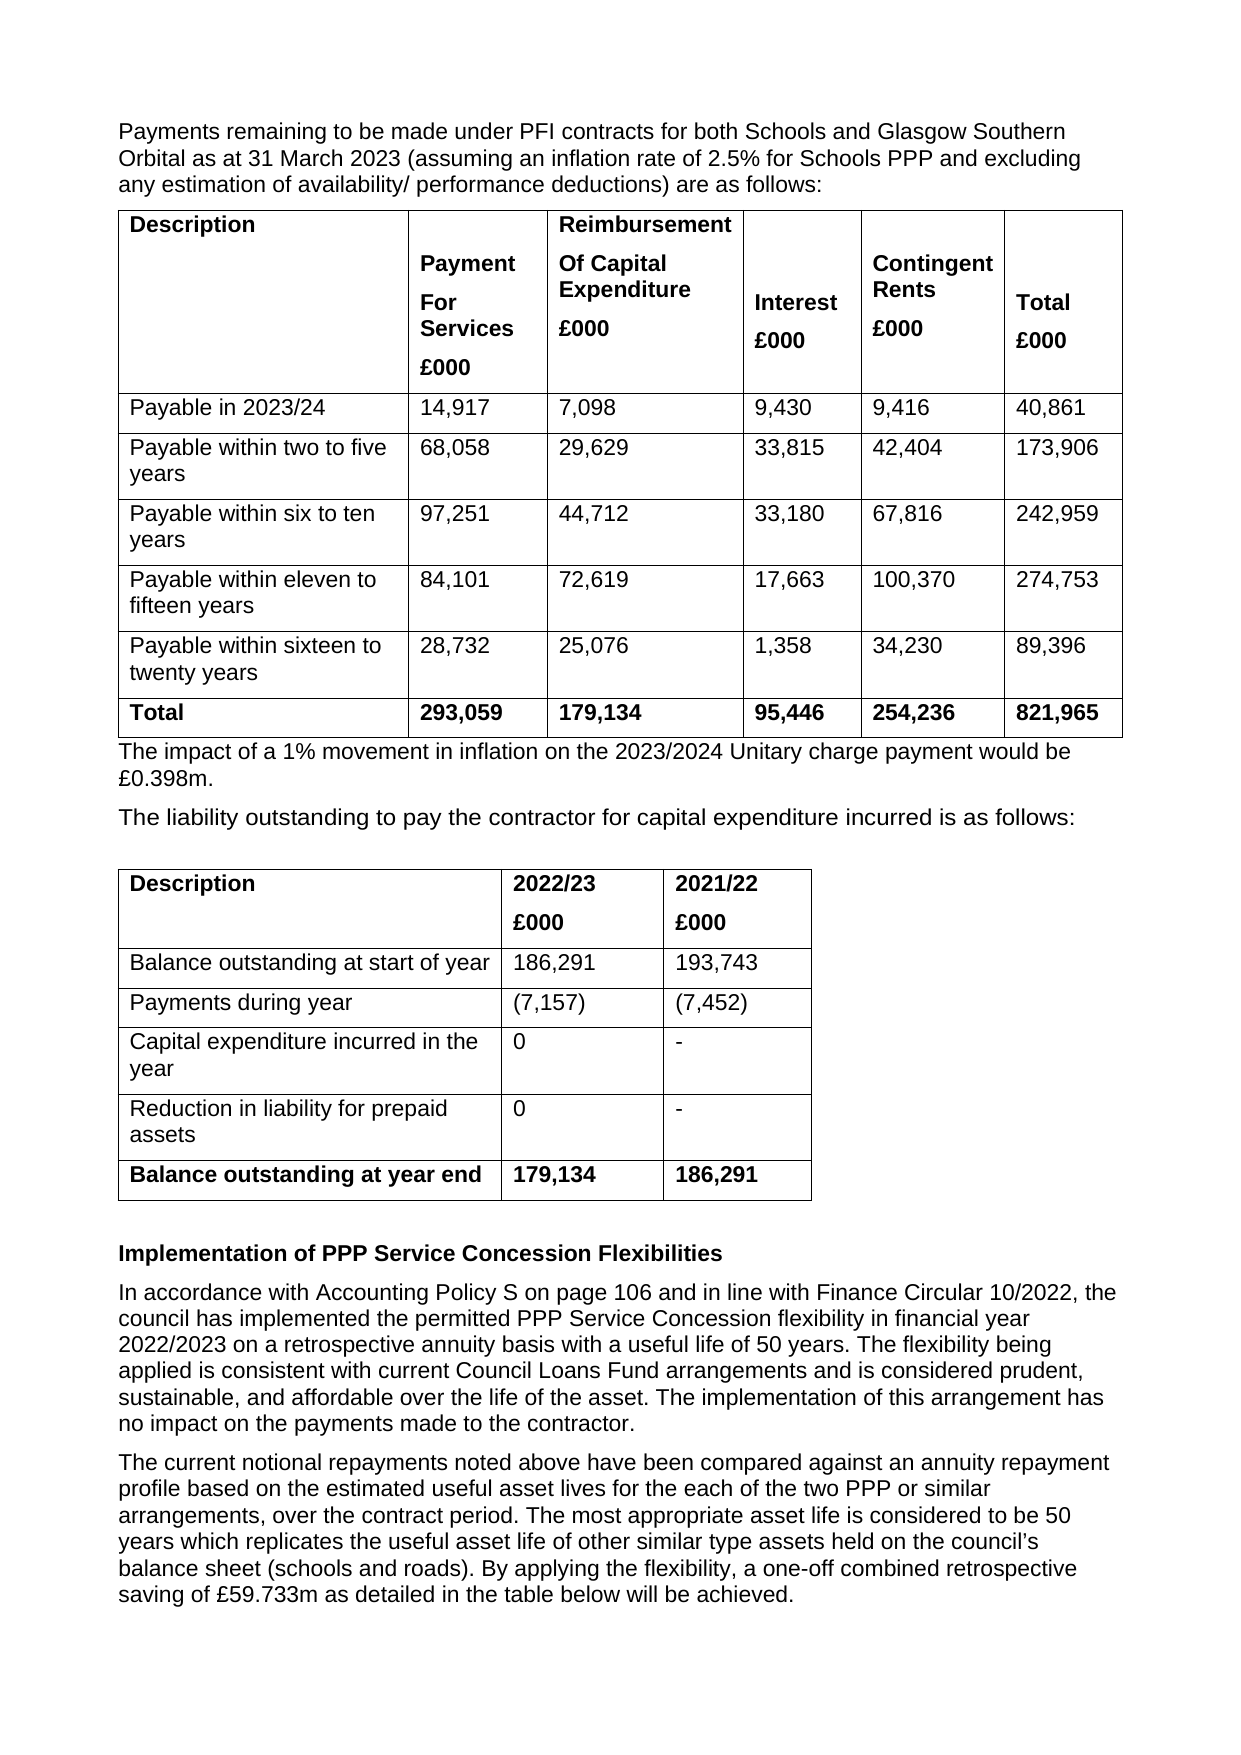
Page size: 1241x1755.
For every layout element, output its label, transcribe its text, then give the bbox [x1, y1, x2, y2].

table_cell 84,101 [409, 566, 547, 631]
table_cell 9,430 [744, 394, 861, 432]
table_cell 254,236 [862, 699, 1004, 737]
table_cell 97,251 [409, 500, 547, 565]
table_cell 1,358 [744, 632, 861, 697]
table_cell 44,712 [548, 500, 743, 565]
table_cell 33,180 [744, 500, 861, 565]
text The impact of a 1% movement in inflation on the 2023/2024 Unitary charge payment would be £0.398m. [118, 738, 1122, 791]
table_header Total £000 [1005, 211, 1122, 392]
table_cell Payable in 2023/24 [119, 394, 408, 432]
table_header Description [119, 870, 501, 947]
table_cell 95,446 [744, 699, 861, 737]
table_cell - [664, 1028, 811, 1093]
table_cell 242,959 [1005, 500, 1122, 565]
table_cell Capital expenditure incurred in the year [119, 1028, 501, 1093]
table_cell 100,370 [862, 566, 1004, 631]
text The current notional repayments noted above have been compared against an annuity repayment profile based on the estimated useful asset lives for the each of the two PPP or similar arrangements, over the contract period. The most appropriate asset life is considered to be 50 years which replicates the useful asset life of other similar type assets held on the council’s balance sheet (schools and roads). By applying the flexibility, a one-off combined retrospective saving of £59.733m as detailed in the table below will be achieved. [118, 1449, 1122, 1607]
text In accordance with Accounting Policy S on page 106 and in line with Finance Circular 10/2022, the council has implemented the permitted PPP Service Concession flexibility in financial year 2022/2023 on a retrospective annuity basis with a useful life of 50 years. The flexibility being applied is consistent with current Council Loans Fund arrangements and is considered prudent, sustainable, and affordable over the life of the asset. The implementation of this arrangement has no impact on the payments made to the contractor. [118, 1278, 1122, 1437]
table_header 2021/22 £000 [664, 870, 811, 947]
table_cell 186,291 [502, 949, 663, 987]
table_cell 34,230 [862, 632, 1004, 697]
table_cell Payments during year [119, 989, 501, 1027]
table_cell Reduction in liability for prepaid assets [119, 1095, 501, 1160]
table_cell 25,076 [548, 632, 743, 697]
table_header Reimbursement Of Capital Expenditure £000 [548, 211, 743, 392]
table_cell 68,058 [409, 434, 547, 499]
table_cell 9,416 [862, 394, 1004, 432]
table_cell 17,663 [744, 566, 861, 631]
table_header Interest £000 [744, 211, 861, 392]
table_cell 0 [502, 1028, 663, 1093]
table_header Payment For Services £000 [409, 211, 547, 392]
table_cell 274,753 [1005, 566, 1122, 631]
table_cell - [664, 1095, 811, 1160]
table_cell Payable within two to five years [119, 434, 408, 499]
text Implementation of PPP Service Concession Flexibilities [118, 1239, 1122, 1266]
table_cell 72,619 [548, 566, 743, 631]
table_cell 193,743 [664, 949, 811, 987]
table_cell Balance outstanding at year end [119, 1161, 501, 1200]
table_cell 186,291 [664, 1161, 811, 1200]
table_header 2022/23 £000 [502, 870, 663, 947]
table_cell 821,965 [1005, 699, 1122, 737]
table_cell 179,134 [502, 1161, 663, 1200]
text Payments remaining to be made under PFI contracts for both Schools and Glasgow Southern Orbital as at 31 March 2023 (assuming an inflation rate of 2.5% for Schools PPP and excluding any estimation of availability/ performance deductions) are as follows: [118, 118, 1122, 197]
table_cell 14,917 [409, 394, 547, 432]
table_cell Total [119, 699, 408, 737]
text The liability outstanding to pay the contractor for capital expenditure incurred is as follows: [118, 803, 1122, 856]
table_cell Payable within eleven to fifteen years [119, 566, 408, 631]
table_cell 42,404 [862, 434, 1004, 499]
table_cell 29,629 [548, 434, 743, 499]
table_cell (7,452) [664, 989, 811, 1027]
table_cell Payable within sixteen to twenty years [119, 632, 408, 697]
table_header Contingent Rents £000 [862, 211, 1004, 392]
table_cell 173,906 [1005, 434, 1122, 499]
table_cell 0 [502, 1095, 663, 1160]
table_cell 179,134 [548, 699, 743, 737]
table_cell (7,157) [502, 989, 663, 1027]
table_cell 28,732 [409, 632, 547, 697]
table_cell 67,816 [862, 500, 1004, 565]
table_cell Balance outstanding at start of year [119, 949, 501, 987]
table_cell 33,815 [744, 434, 861, 499]
table_cell 7,098 [548, 394, 743, 432]
table_header Description [119, 211, 408, 392]
table_cell 293,059 [409, 699, 547, 737]
table_cell Payable within six to ten years [119, 500, 408, 565]
table_cell 40,861 [1005, 394, 1122, 432]
table_cell 89,396 [1005, 632, 1122, 697]
